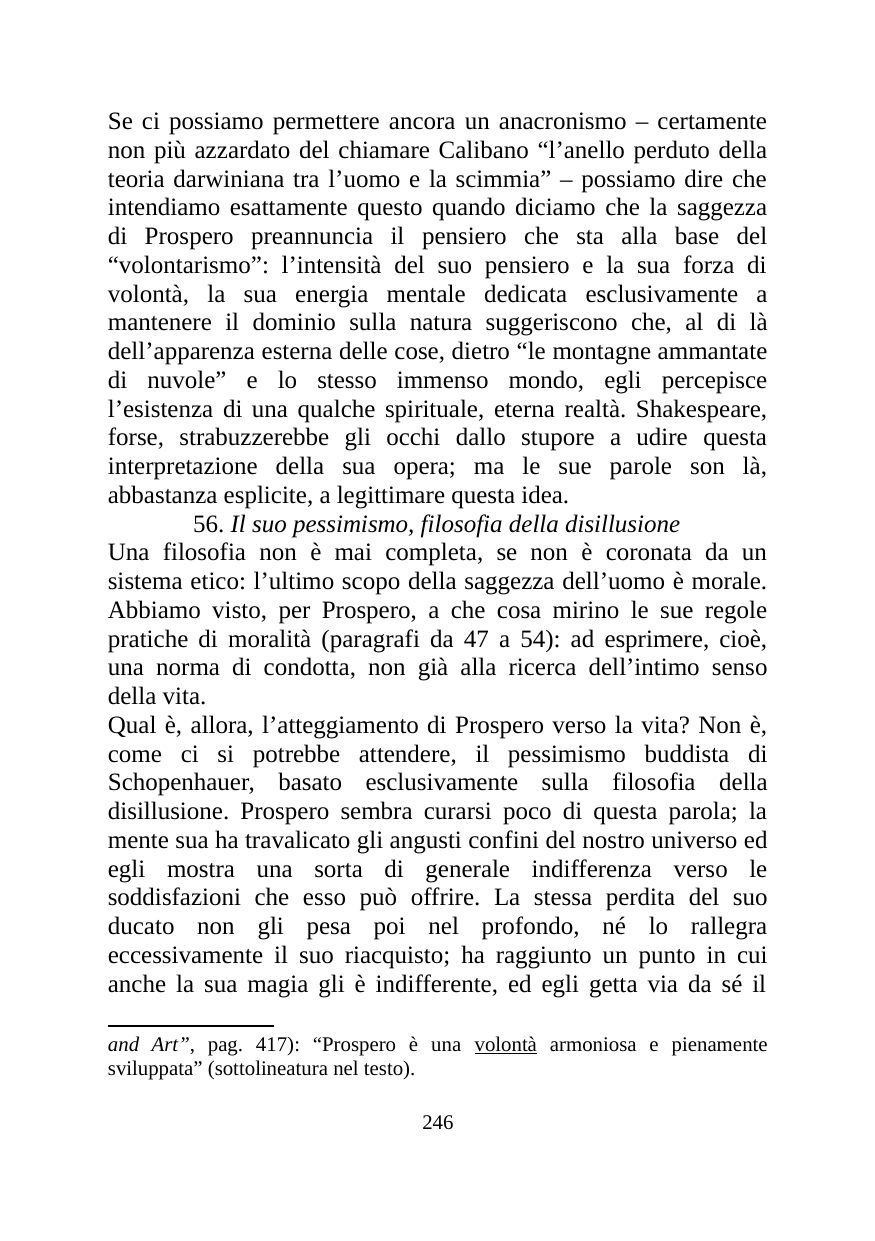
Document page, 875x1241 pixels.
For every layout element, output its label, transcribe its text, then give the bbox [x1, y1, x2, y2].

text and Art”, pag. 417): “Prospero è una volontà armoniosa e pienamente sviluppata” (sottolineatura nel testo). [108, 1032, 768, 1080]
text Qual è, allora, l’atteggiamento di Prospero verso la vita? Non è, come ci si potrebbe attendere, il pessimismo buddista di Schopenhauer, basato esclusivamente sulla filosofia della disillusione. Prospero sembra curarsi poco di questa parola; la mente sua ha travalicato gli angusti confini del nostro universo ed egli mostra una sorta di generale indifferenza verso le soddisfazioni che esso può offrire. La stessa perdita del suo ducato non gli pesa poi nel profondo, né lo rallegra eccessivamente il suo riacquisto; ha raggiunto un punto in cui anche la sua magia gli è indifferente, ed egli getta via da sé il [108, 710, 768, 997]
text Una filosofia non è mai completa, se non è coronata da un sistema etico: l’ultimo scopo della saggezza dell’uomo è morale. Abbiamo visto, per Prospero, a che cosa mirino le sue regole pratiche di moralità (paragrafi da 47 a 54): ad esprimere, cioè, una norma di condotta, non già alla ricerca dell’intimo senso della vita. [108, 537, 768, 710]
text Se ci possiamo permettere ancora un anacronismo – certamente non più azzardato del chiamare Calibano “l’anello perduto della teoria darwiniana tra l’uomo e la scimmia” – possiamo dire che intendiamo esattamente questo quando diciamo che la saggezza di Prospero preannuncia il pensiero che sta alla base del “volontarismo”: l’intensità del suo pensiero e la sua forza di volontà, la sua energia mentale dedicata esclusivamente a mantenere il dominio sulla natura suggeriscono che, al di là dell’apparenza esterna delle cose, dietro “le montagne ammantate di nuvole” e lo stesso immenso mondo, egli percepisce l’esistenza di una qualche spirituale, eterna realtà. Shakespeare, forse, strabuzzerebbe gli occhi dallo stupore a udire questa interpretazione della sua opera; ma le sue parole son là, abbastanza esplicite, a legittimare questa idea. [108, 106, 768, 509]
subtitle 56. Il suo pessimismo, filosofia della disillusione [108, 509, 768, 537]
